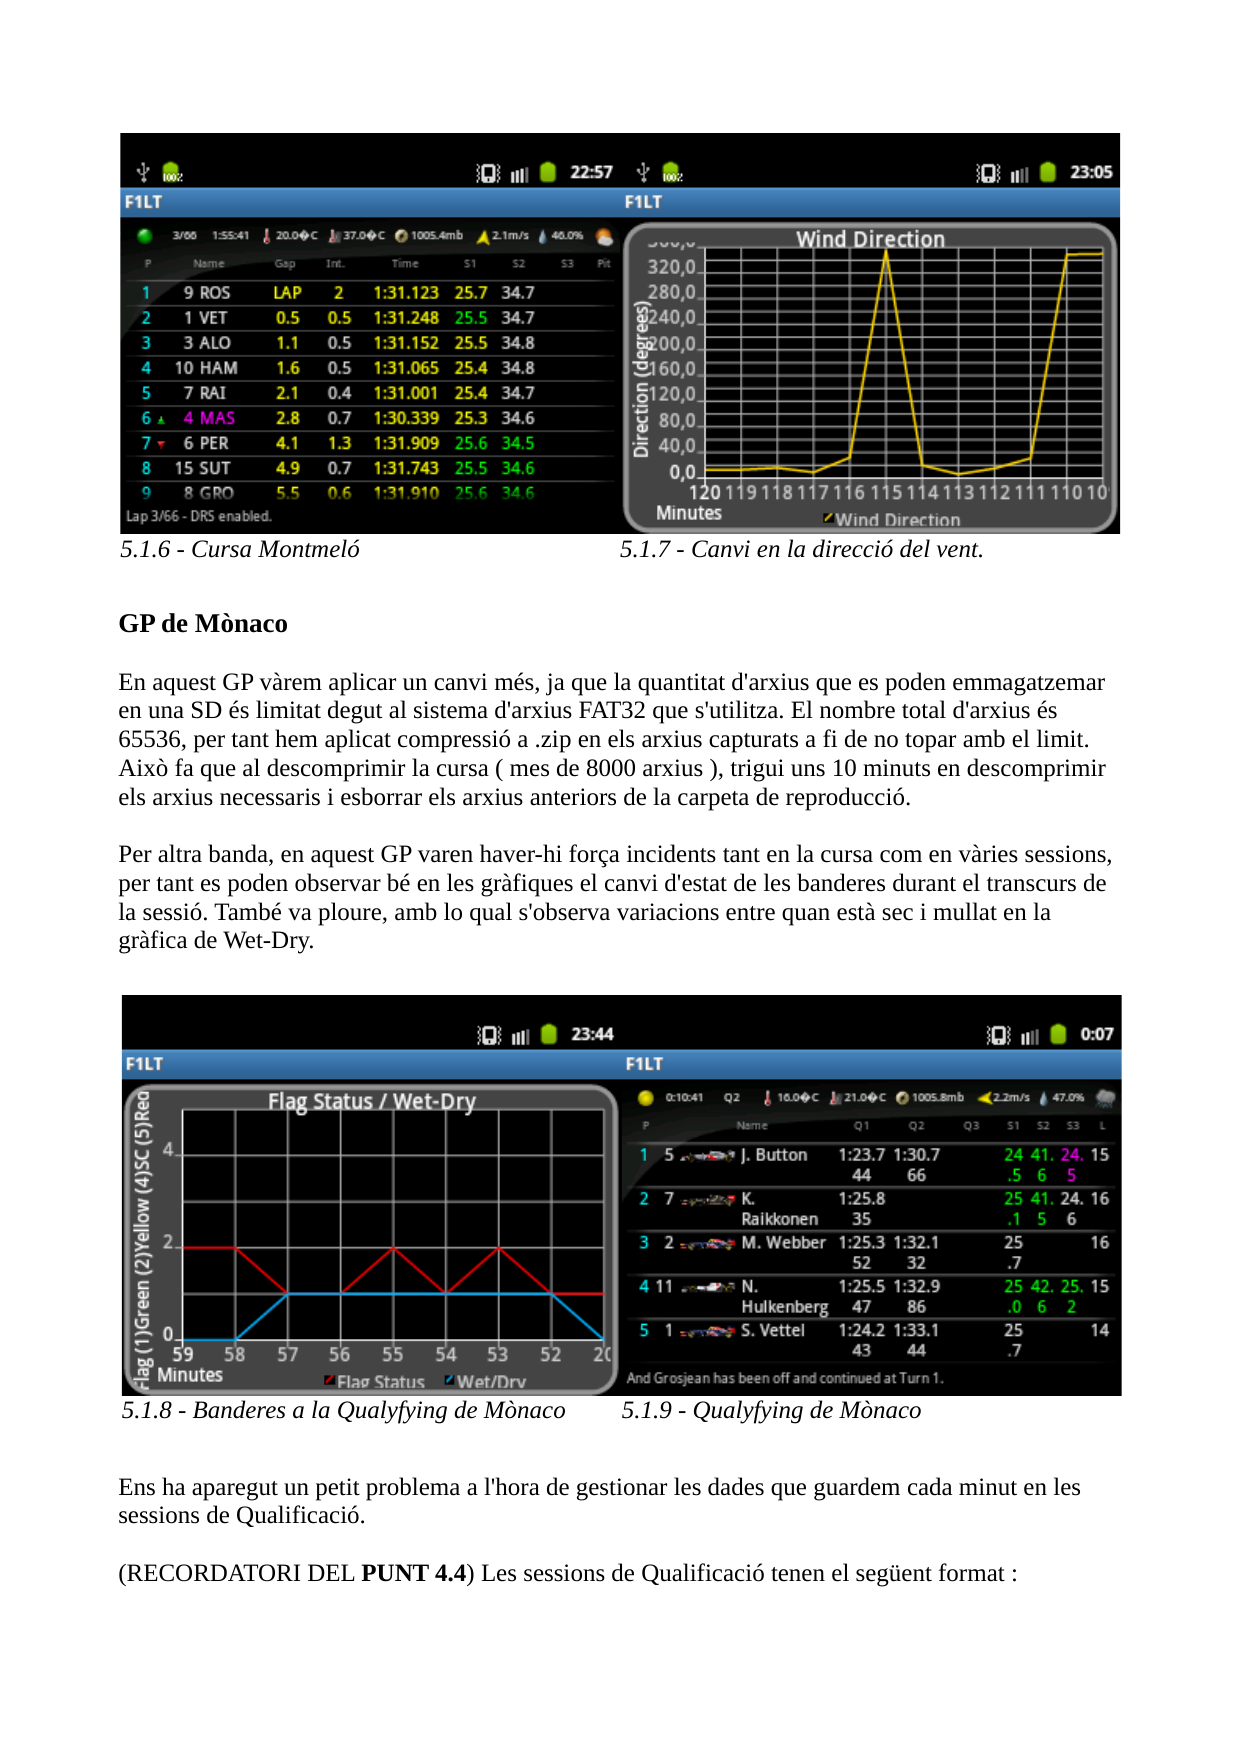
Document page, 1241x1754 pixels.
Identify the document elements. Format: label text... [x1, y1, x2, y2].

picture [120, 133, 1121, 534]
text (RECORDATORI DEL PUNT 4.4) Les sessions de Qualificació tenen el següent format : [118, 1558, 1122, 1587]
text 5.1.8 - Banderes a la Qualyfying de Mònaco [122, 1396, 622, 1424]
text GP de Mònaco [118, 607, 1122, 638]
picture [121, 995, 1122, 1396]
text 5.1.7 - Canvi en la direcció del vent. [620, 534, 1120, 563]
text Per altra banda, en aquest GP varen haver-hi força incidents tant en la cursa com en vàries sessions, per tant es poden observar bé en les gràfiques el canvi d'estat de les banderes durant el transcurs de la sessió. També va ploure, amb lo qual s'observa variacions entre quan està sec i mullat en la gràfica de Wet-Dry. [118, 839, 1122, 954]
text Ens ha aparegut un petit problema a l'hora de gestionar les dades que guardem cada minut en les sessions de Qualificació. [118, 1472, 1122, 1529]
text En aquest GP vàrem aplicar un canvi més, ja que la quantitat d'arxius que es poden emmagatzemar en una SD és limitat degut al sistema d'arxius FAT32 que s'utilitza. El nombre total d'arxius és 65536, per tant hem aplicat compressió a .zip en els arxius capturats a fi de no topar amb el limit. Això fa que al descomprimir la cursa ( mes de 8000 arxius ), trigui uns 10 minuts en descomprimir els arxius necessaris i esborrar els arxius anteriors de la carpeta de reproducció. [118, 667, 1122, 811]
text 5.1.6 - Cursa Montmeló [120, 534, 620, 563]
text 5.1.9 - Qualyfying de Mònaco [622, 1396, 1122, 1424]
